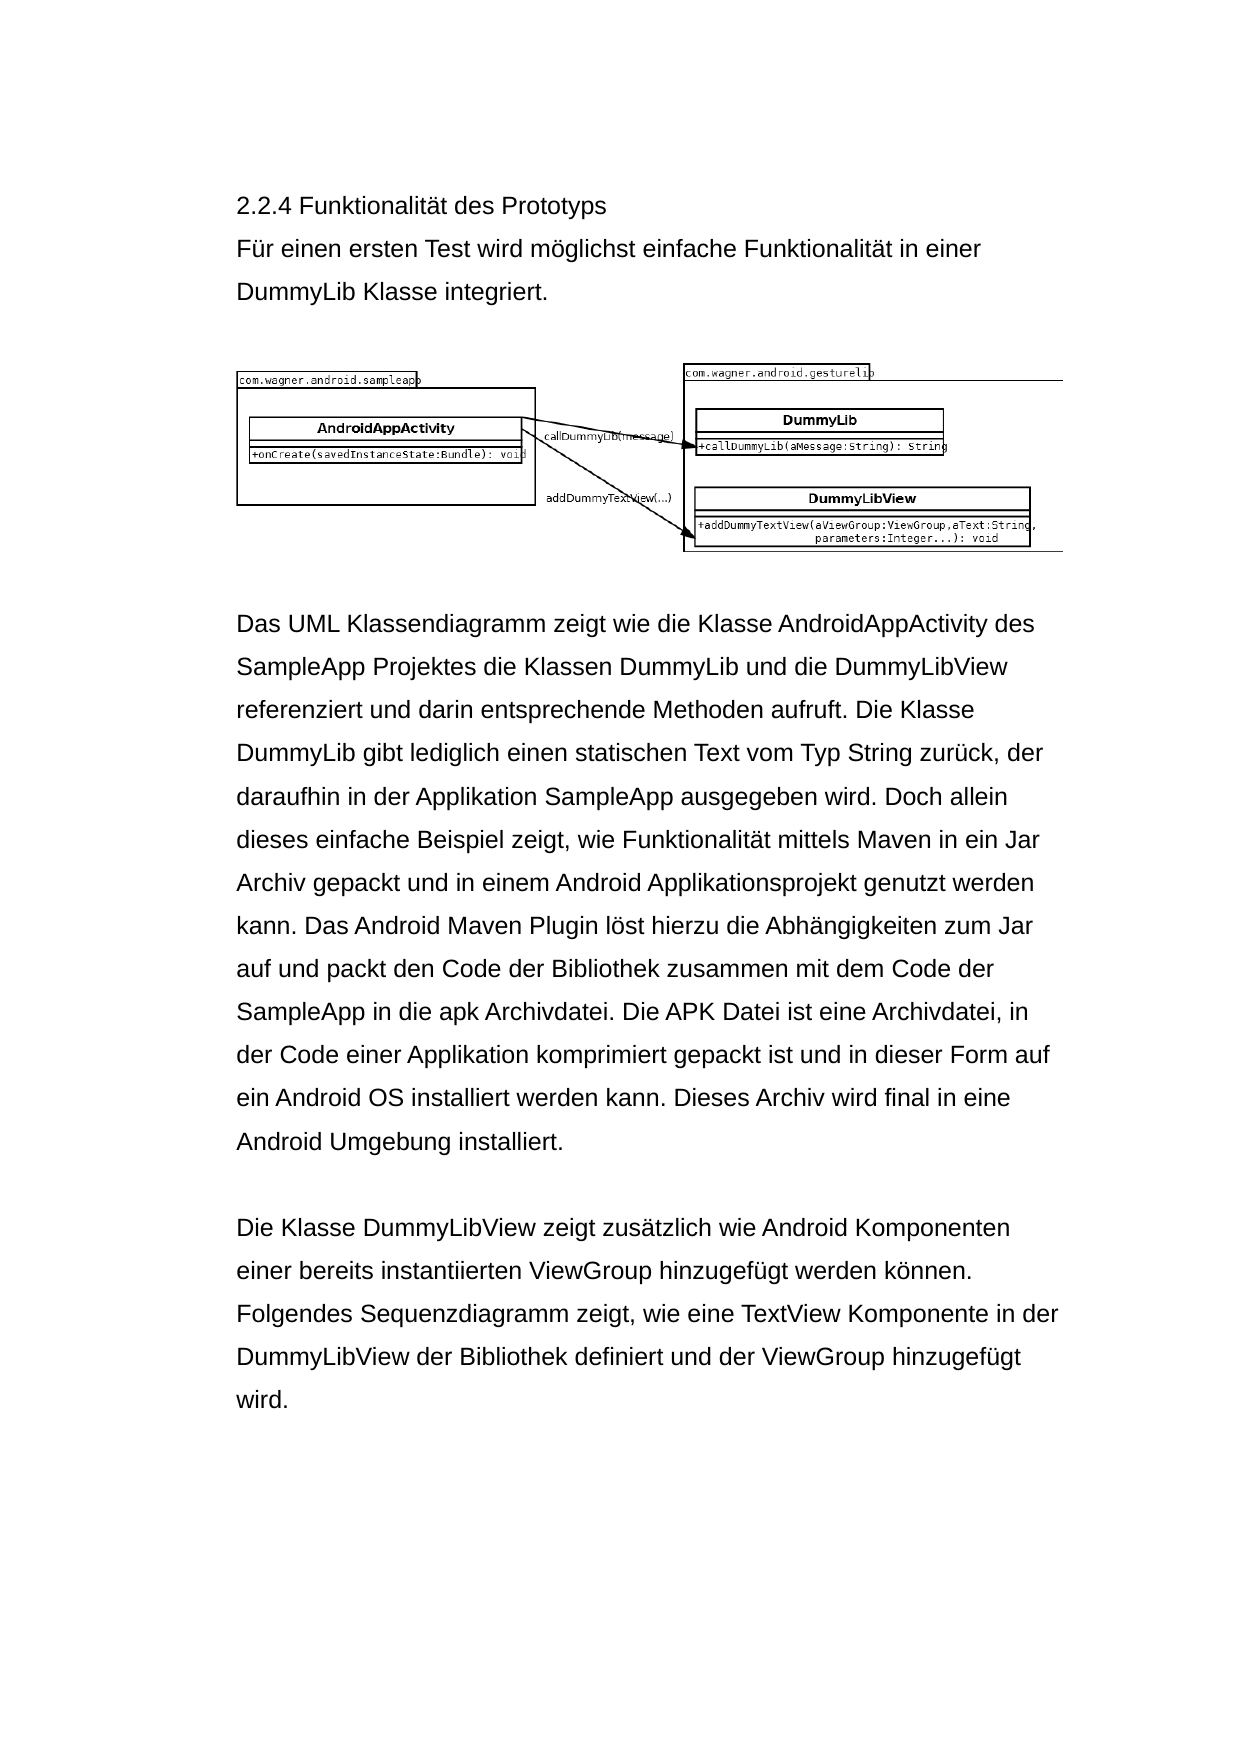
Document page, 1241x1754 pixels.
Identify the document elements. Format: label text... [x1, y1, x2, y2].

text Das UML Klassendiagramm zeigt wie die Klasse AndroidAppActivity des SampleApp Projektes die Klassen DummyLib und die DummyLibView referenziert und darin entsprechende Methoden aufruft. Die Klasse DummyLib gibt lediglich einen statischen Text vom Typ String zurück, der daraufhin in der Applikation SampleApp ausgegeben wird. Doch allein dieses einfache Beispiel zeigt, wie Funktionalität mittels Maven in ein Jar Archiv gepackt und in einem Android Applikationsprojekt genutzt werden kann. Das Android Maven Plugin löst hierzu die Abhängigkeiten zum Jar auf und packt den Code der Bibliothek zusammen mit dem Code der SampleApp in die apk Archivdatei. Die APK Datei ist eine Archivdatei, in der Code einer Applikation komprimiert gepackt ist und in dieser Form auf ein Android OS installiert werden kann. Dieses Archiv wird final in eine Android Umgebung installiert. [236, 609, 1063, 1155]
text Für einen ersten Test wird möglichst einfache Funktionalität in einer DummyLib Klasse integriert. [236, 234, 1063, 306]
text 2.2.4 Funktionalität des Prototyps [236, 191, 1063, 219]
text Die Klasse DummyLibView zeigt zusätzlich wie Android Komponenten einer bereits instantiierten ViewGroup hinzugefügt werden können. Folgendes Sequenzdiagramm zeigt, wie eine TextView Komponente in der DummyLibView der Bibliothek definiert und der ViewGroup hinzugefügt wird. [236, 1213, 1063, 1414]
picture [236, 363, 1063, 552]
